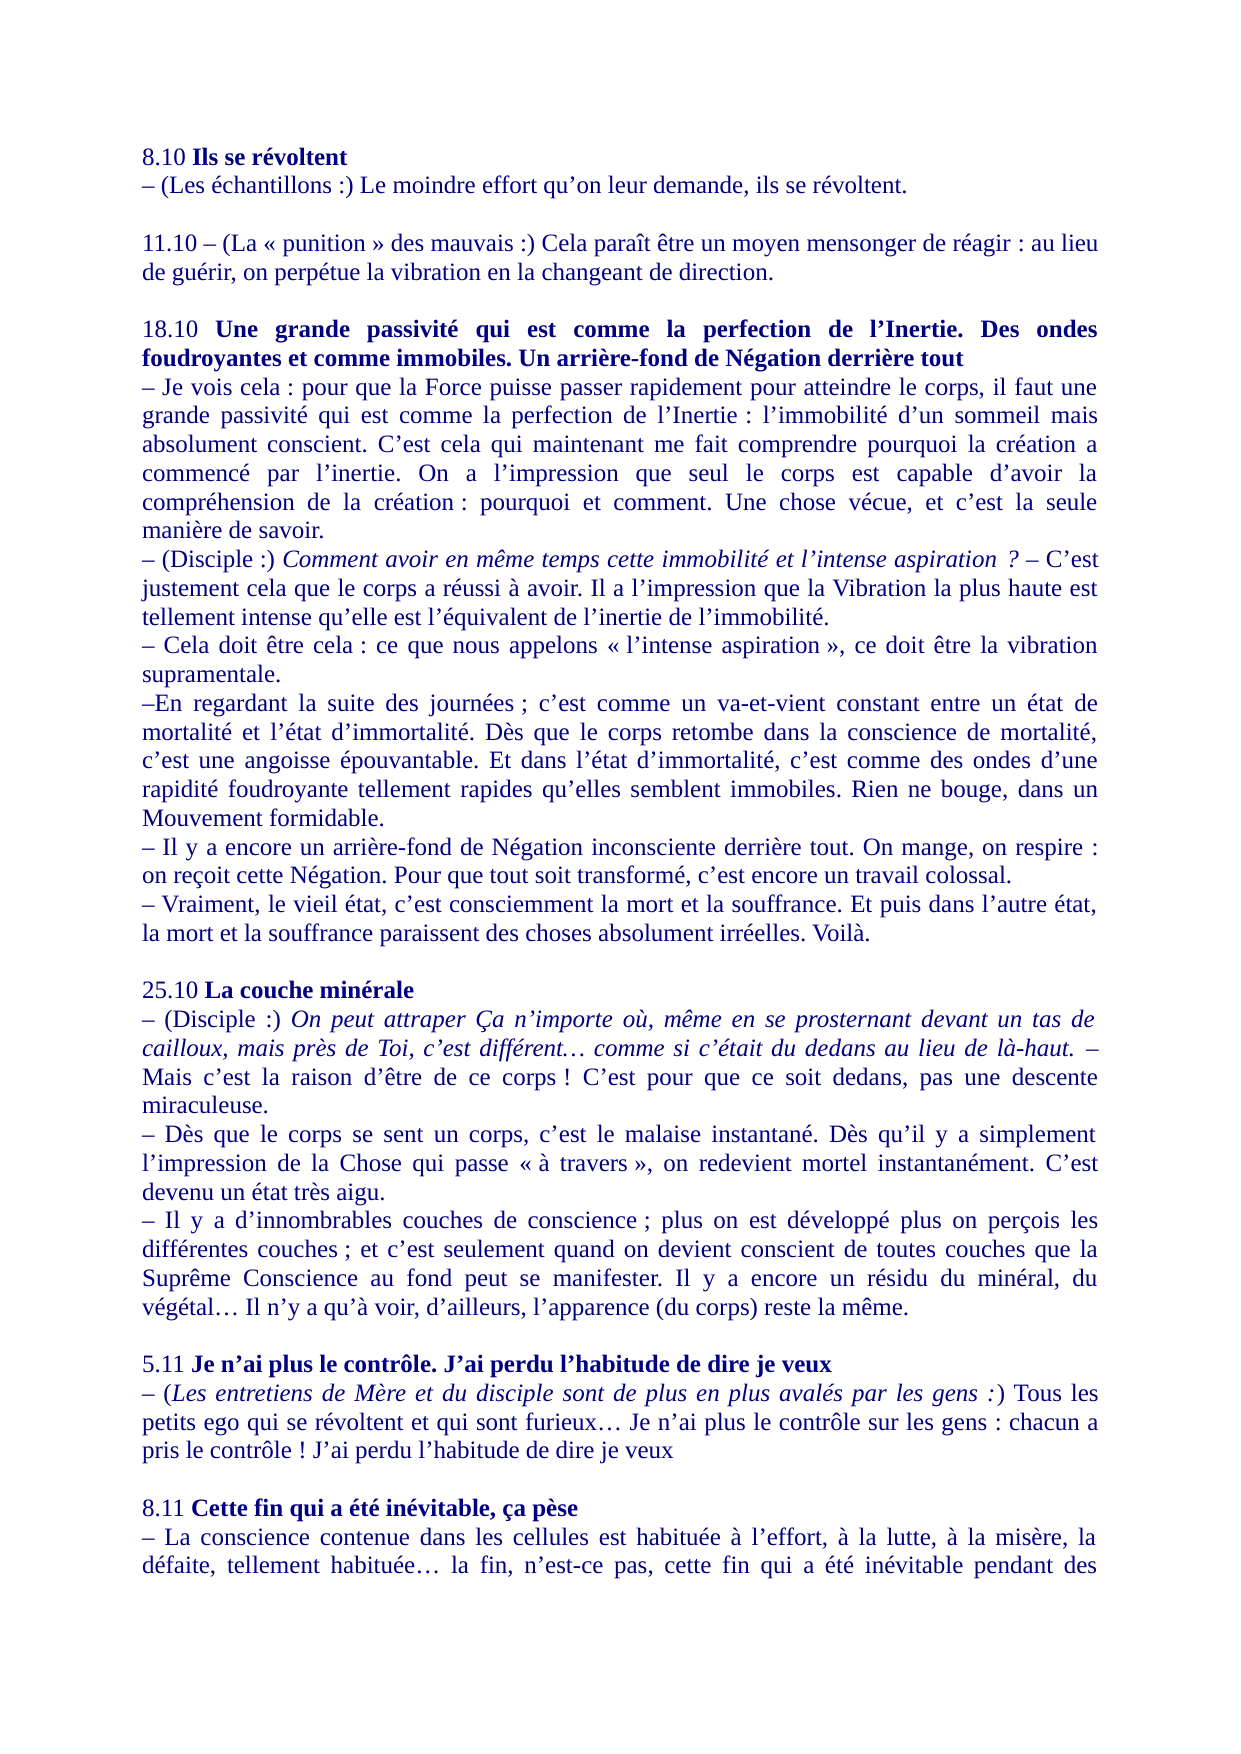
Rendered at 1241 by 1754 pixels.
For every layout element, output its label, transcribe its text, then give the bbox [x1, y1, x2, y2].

text – Dès que le corps se sent un corps, c’est le malaise instantané. Dès qu’il y a simplement l’impression de la Chose qui passe « à travers », on redevient mortel instantanément. C’est devenu un état très aigu. [142, 1119, 1098, 1206]
text – (Les entretiens de Mère et du disciple sont de plus en plus avalés par les gens :) Tous les petits ego qui se révoltent et qui sont furieux… Je n’ai plus le contrôle sur les gens : chacun a pris le contrôle ! J’ai perdu l’habitude de dire je veux [142, 1378, 1098, 1464]
text – Cela doit être cela : ce que nous appelons « l’intense aspiration », ce doit être la vibration supramentale. [142, 631, 1098, 688]
text –En regardant la suite des journées ; c’est comme un va-et-vient constant entre un état de mortalité et l’état d’immortalité. Dès que le corps retombe dans la conscience de mortalité, c’est une angoisse épouvantable. Et dans l’état d’immortalité, c’est comme des ondes d’une rapidité foudroyante tellement rapides qu’elles semblent immobiles. Rien ne bouge, dans un Mouvement formidable. [142, 688, 1098, 832]
text – Il y a encore un arrière-fond de Négation inconsciente derrière tout. On mange, on respire : on reçoit cette Négation. Pour que tout soit transformé, c’est encore un travail colossal. [142, 832, 1098, 889]
text 11.10 – (La « punition » des mauvais :) Cela paraît être un moyen mensonger de réagir : au lieu de guérir, on perpétue la vibration en la changeant de direction. [142, 228, 1098, 286]
text – (Disciple :) Comment avoir en même temps cette immobilité et l’intense aspiration ? – C’est justement cela que le corps a réussi à avoir. Il a l’impression que la Vibration la plus haute est tellement intense qu’elle est l’équivalent de l’inertie de l’immobilité. [142, 544, 1098, 631]
text – (Disciple :) On peut attraper Ça n’importe où, même en se prosternant devant un tas de cailloux, mais près de Toi, c’est différent… comme si c’était du dedans au lieu de là-haut. – Mais c’est la raison d’être de ce corps ! C’est pour que ce soit dedans, pas une descente miraculeuse. [142, 1004, 1098, 1119]
text 8.11 Cette fin qui a été inévitable, ça pèse [142, 1493, 1098, 1522]
text 18.10 Une grande passivité qui est comme la perfection de l’Inertie. Des ondes foudroyantes et comme immobiles. Un arrière-fond de Négation derrière tout [142, 314, 1098, 372]
text – (Les échantillons :) Le moindre effort qu’on leur demande, ils se révoltent. [142, 171, 1098, 199]
text – Je vois cela : pour que la Force puisse passer rapidement pour atteindre le corps, il faut une grande passivité qui est comme la perfection de l’Inertie : l’immobilité d’un sommeil mais absolument conscient. C’est cela qui maintenant me fait comprendre pourquoi la création a commencé par l’inertie. On a l’impression que seul le corps est capable d’avoir la compréhension de la création : pourquoi et comment. Une chose vécue, et c’est la seule manière de savoir. [142, 372, 1098, 544]
text – Vraiment, le vieil état, c’est consciemment la mort et la souffrance. Et puis dans l’autre état, la mort et la souffrance paraissent des choses absolument irréelles. Voilà. [142, 889, 1098, 947]
text – La conscience contenue dans les cellules est habituée à l’effort, à la lutte, à la misère, la défaite, tellement habituée… la fin, n’est-ce pas, cette fin qui a été inévitable pendant des [142, 1522, 1098, 1579]
text – Il y a d’innombrables couches de conscience ; plus on est développé plus on perçois les différentes couches ; et c’est seulement quand on devient conscient de toutes couches que la Suprême Conscience au fond peut se manifester. Il y a encore un résidu du minéral, du végétal… Il n’y a qu’à voir, d’ailleurs, l’apparence (du corps) reste la même. [142, 1206, 1098, 1321]
text 5.11 Je n’ai plus le contrôle. J’ai perdu l’habitude de dire je veux [142, 1349, 1098, 1378]
text 25.10 La couche minérale [142, 976, 1098, 1004]
text 8.10 Ils se révoltent [142, 142, 1098, 171]
